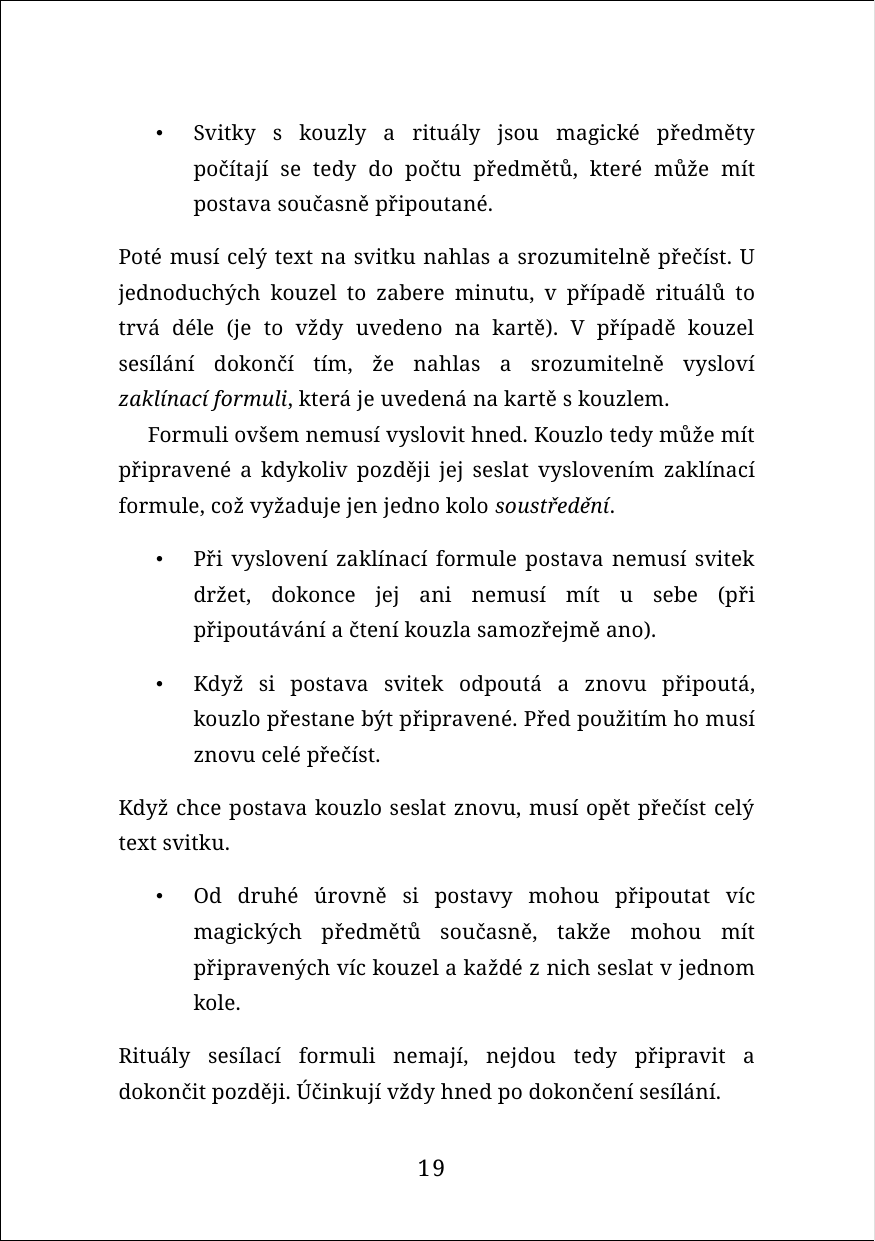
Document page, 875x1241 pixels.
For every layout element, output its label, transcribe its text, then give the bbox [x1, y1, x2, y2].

list Svitky s kouzly a rituály jsou magické předměty počítají se tedy do počtu předmětů, které může mít postava současně připoutané. [156, 118, 756, 218]
list Od druhé úrovně si postavy mohou připoutat víc magických předmětů současně, takže mohou mít připravených víc kouzel a každé z nich seslat v jednom kole. [156, 882, 756, 1017]
list Při vyslovení zaklínací formule postava nemusí svitek držet, dokonce jej ani nemusí mít u sebe (při připoutávání a čtení kouzla samozřejmě ano). [156, 544, 756, 644]
text Když chce postava kouzlo seslat znovu, musí opět přečíst celý text svitku. [118, 793, 756, 857]
text Poté musí celý text na svitku nahlas a srozumitelně přečíst. U jednoduchých kouzel to zabere minutu, v případě rituálů to trvá déle (je to vždy uvedeno na kartě). V případě kouzel sesílání dokončí tím, že nahlas a srozumitelně vysloví zaklínací formuli, která je uvedená na kartě s kouzlem. Formuli ovšem nemusí vyslovit hned. Kouzlo tedy může mít připravené a kdykoliv později jej seslat vyslovením zaklínací formule, což vyžaduje jen jedno kolo soustředění. [118, 242, 756, 519]
list Když si postava svitek odpoutá a znovu připoutá, kouzlo přestane být připravené. Před použitím ho musí znovu celé přečíst. [156, 669, 756, 768]
text Rituály sesílací formuli nemají, nejdou tedy připravit a dokončit později. Účinkují vždy hned po dokončení sesílání. [118, 1041, 756, 1105]
